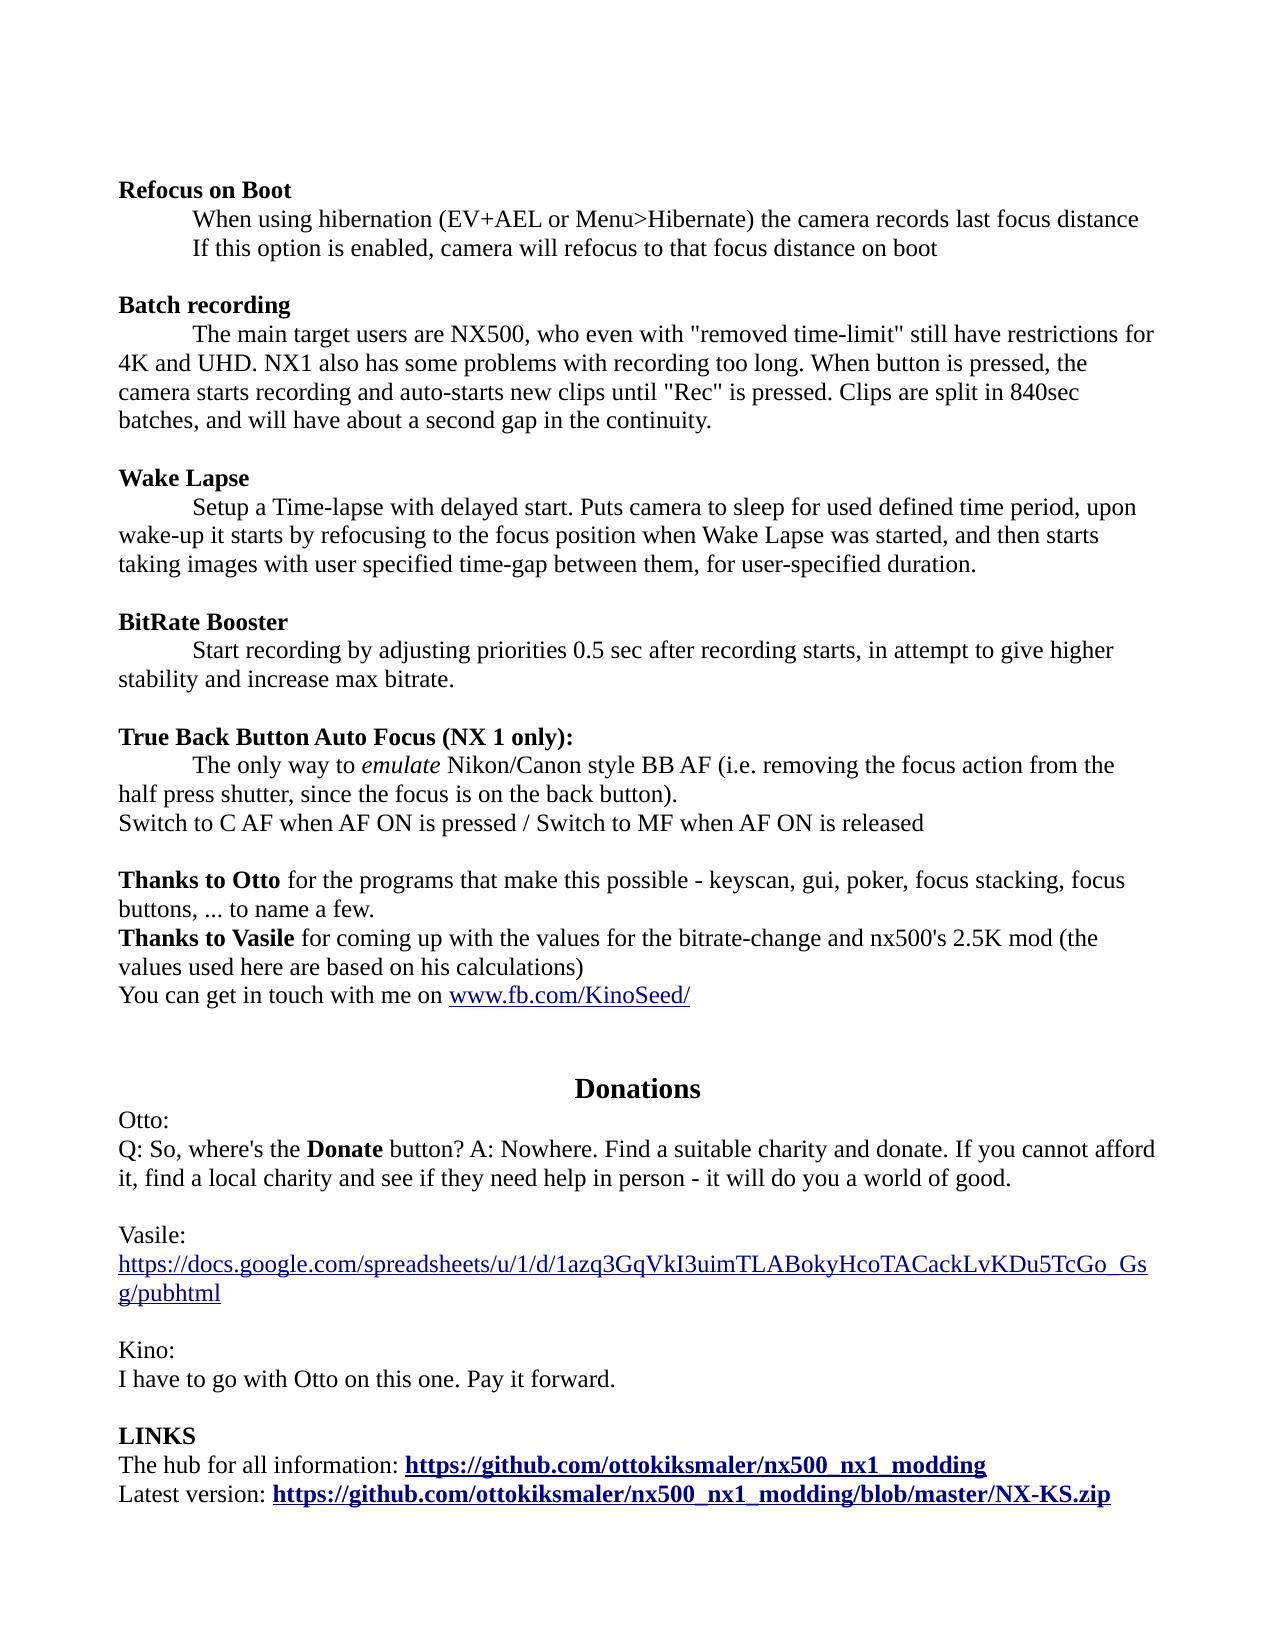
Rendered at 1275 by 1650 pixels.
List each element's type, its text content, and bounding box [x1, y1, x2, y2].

text Donations [118, 1072, 1157, 1105]
text Q: So, where's the Donate button? A: Nowhere. Find a suitable charity and donate. If you cannot afford it, find a local charity and see if they need help in person - it will do you a world of good. [118, 1134, 1157, 1220]
text Setup a Time-lapse with delayed start. Puts camera to sleep for used defined time period, upon wake-up it starts by refocusing to the focus position when Wake Lapse was started, and then starts taking images with user specified time-gap between them, for user-specified duration. [118, 492, 1157, 578]
text True Back Button Auto Focus (NX 1 only): The only way to emulate Nikon/Canon style BB AF (i.e. removing the focus action from the half press shutter, since the focus is on the back button). Switch to C AF when AF ON is pressed / Switch to MF when AF ON is released [118, 722, 1157, 837]
text BitRate Booster [118, 607, 1157, 636]
text If this option is enabled, camera will refocus to that focus distance on boot [118, 233, 1157, 262]
text Start recording by adjusting priorities 0.5 sec after recording starts, in attempt to give higher stability and increase max bitrate. [118, 636, 1157, 693]
text Batch recording [118, 291, 1157, 319]
text Latest version: https://github.com/ottokiksmaler/nx500_nx1_modding/blob/master/NX-KS.zip [118, 1479, 1157, 1508]
text The main target users are NX500, who even with "removed time-limit" still have restrictions for 4K and UHD. NX1 also has some problems with recording too long. When button is pressed, the camera starts recording and auto-starts new clips until "Rec" is pressed. Clips are split in 840sec batches, and will have about a second gap in the continuity. [118, 319, 1157, 434]
text Wake Lapse [118, 463, 1157, 492]
text Kino: [118, 1335, 1157, 1364]
text Vasile: https://docs.google.com/spreadsheets/u/1/d/1azq3GqVkI3uimTLABokyHcoTACackLvKDu5TcGo_Gsg/pubhtml [118, 1220, 1157, 1306]
text You can get in touch with me on www.fb.com/KinoSeed/ [118, 981, 1157, 1009]
text The hub for all information: https://github.com/ottokiksmaler/nx500_nx1_modding [118, 1450, 1157, 1479]
text When using hibernation (EV+AEL or Menu>Hibernate) the camera records last focus distance [118, 204, 1157, 233]
text Otto: [118, 1105, 1157, 1134]
text Refocus on Boot [118, 176, 1157, 204]
text I have to go with Otto on this one. Pay it forward. [118, 1364, 1157, 1393]
text Thanks to Otto for the programs that make this possible - keyscan, gui, poker, focus stacking, focus buttons, ... to name a few. Thanks to Vasile for coming up with the values for the bitrate-change and nx500's 2.5K mod (the values used here are based on his calculations) [118, 866, 1157, 981]
text LINKS [118, 1421, 1157, 1450]
